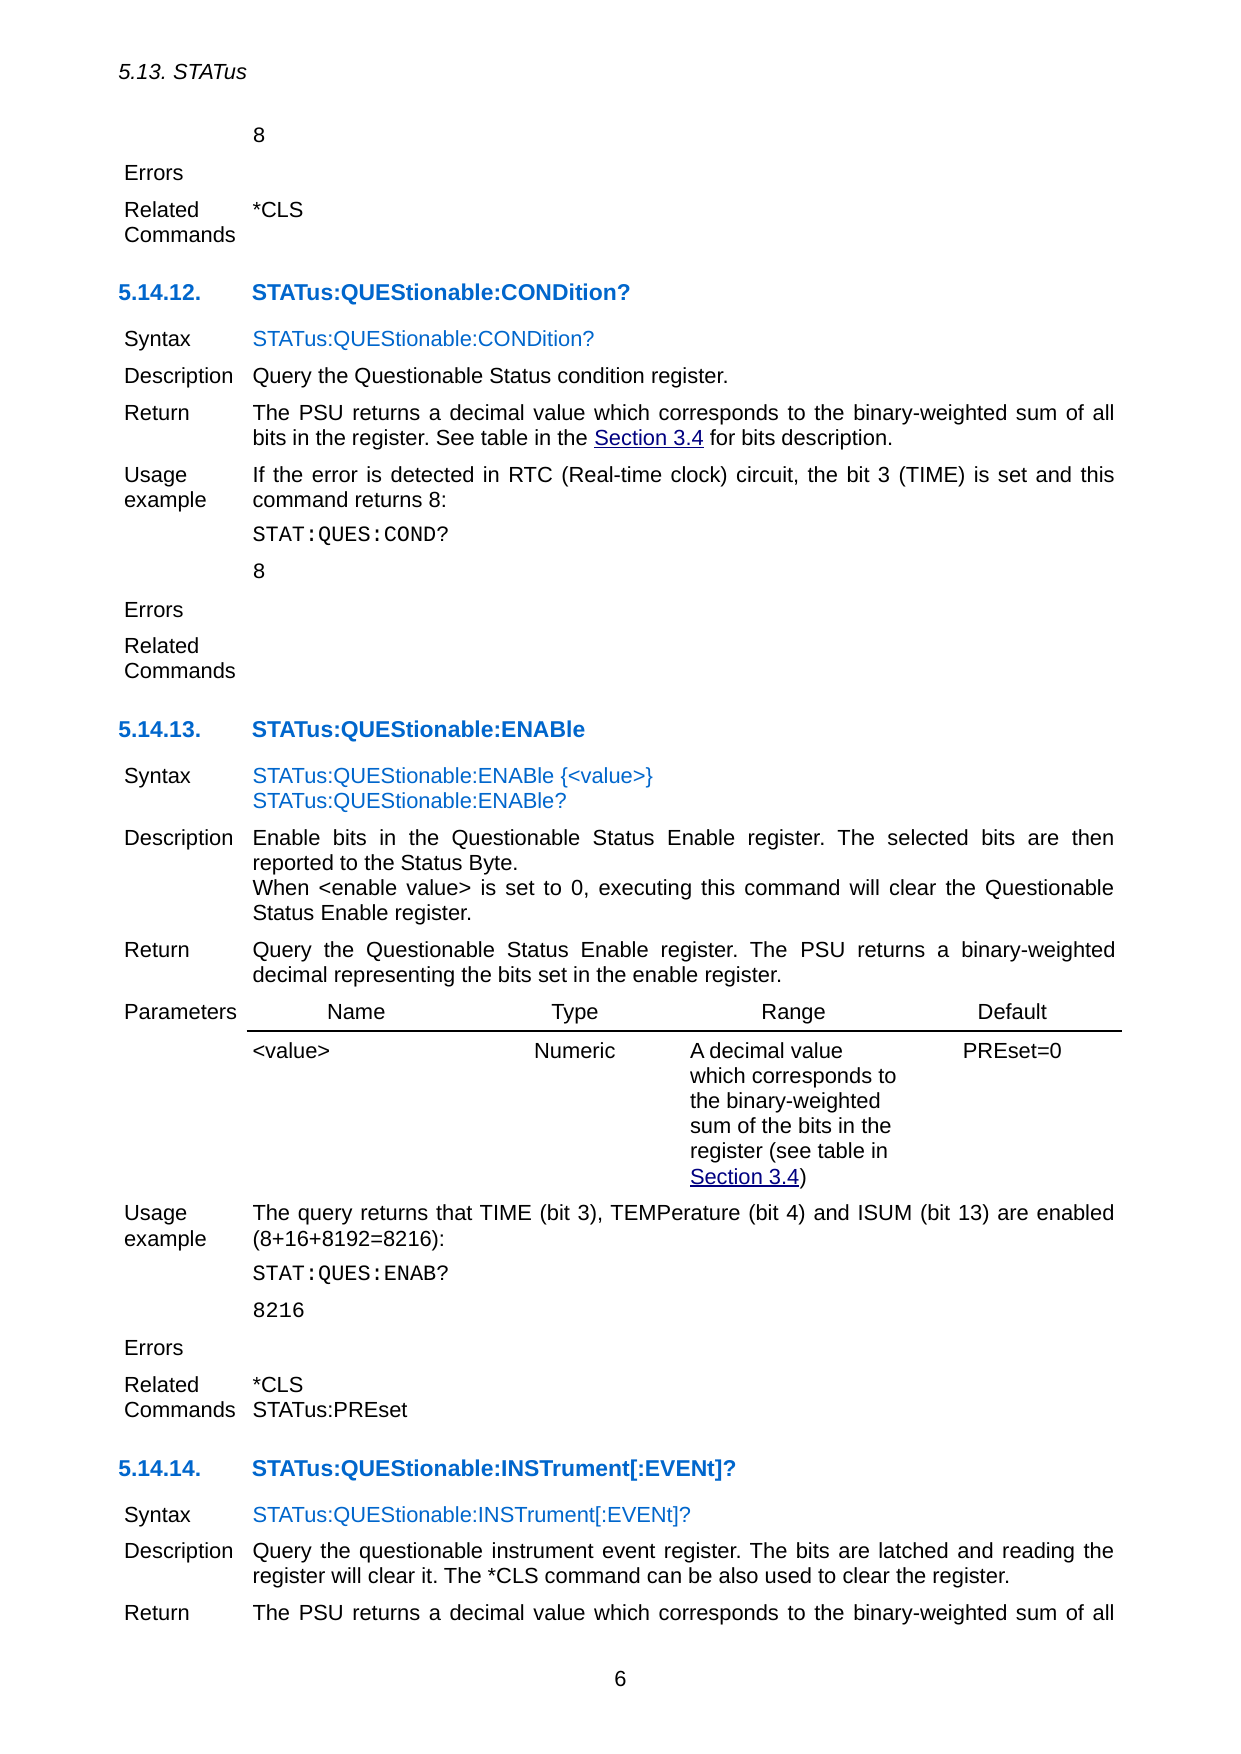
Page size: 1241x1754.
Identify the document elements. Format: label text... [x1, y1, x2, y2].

subtitle STATus:QUEStionable:ENABle [118, 716, 1122, 742]
subtitle STATus:QUEStionable:CONDition? [118, 279, 1122, 306]
table_cell [247, 154, 1122, 191]
table_cell [247, 628, 1122, 689]
table_header STATus:QUEStionable:CONDition? [247, 321, 1122, 357]
table_cell Description [118, 357, 247, 394]
table_cell Related Commands [118, 1366, 247, 1428]
table_cell *CLS [247, 191, 1122, 253]
table_cell A decimal value which corresponds to the binary-weighted sum of the bits in the register (see table in Section 3.4) [684, 1032, 903, 1194]
table_cell [118, 106, 247, 154]
table_cell Return [118, 931, 247, 993]
table_cell Description [118, 1533, 247, 1594]
table_cell Range [684, 993, 903, 1030]
table_cell If the error is detected in RTC (Real-time clock) circuit, the bit 3 (TIME) is set and this command returns 8: STAT:QUES:COND? 8 [247, 456, 1122, 591]
table_cell Parameters [118, 993, 247, 1194]
table_cell Usage example [118, 1195, 247, 1329]
table_cell Query the questionable instrument event register. The bits are latched and reading the register will clear it. The *CLS command can be also used to clear the register. [247, 1533, 1122, 1594]
table_cell Return [118, 394, 247, 456]
table_cell Related Commands [118, 191, 247, 253]
table_header Syntax [118, 1496, 247, 1532]
table_cell PREset=0 [903, 1032, 1122, 1194]
table_cell Enable bits in the Questionable Status Enable register. The selected bits are then reported to the Status Byte. When <enable value> is set to 0, executing this command will clear the Questionable Status Enable register. [247, 819, 1122, 931]
table_cell Related Commands [118, 628, 247, 689]
table_cell Return [118, 1594, 247, 1631]
table_cell Usage example [118, 456, 247, 591]
table_cell <value> [247, 1032, 465, 1194]
table_cell Errors [118, 591, 247, 627]
table_header Syntax [118, 757, 247, 819]
table_cell Name [247, 993, 465, 1030]
table_cell Default [903, 993, 1122, 1030]
subtitle STATus:QUEStionable:INSTrument[:EVENt]? [118, 1454, 1122, 1481]
table_cell Numeric [465, 1032, 684, 1194]
table_cell The PSU returns a decimal value which corresponds to the binary-weighted sum of all bits in the register. See table in the Section 3.4 for bits description. [247, 394, 1122, 456]
table_cell *CLS STATus:PREset [247, 1366, 1122, 1428]
table_cell [247, 1330, 1122, 1366]
table_cell The PSU returns a decimal value which corresponds to the binary-weighted sum of all [247, 1594, 1122, 1631]
table_cell [247, 591, 1122, 627]
table_cell The query returns that TIME (bit 3), TEMPerature (bit 4) and ISUM (bit 13) are enabled (8+16+8192=8216): STAT:QUES:ENAB? 8216 [247, 1195, 1122, 1329]
table_header STATus:QUEStionable:ENABle {<value>} STATus:QUEStionable:ENABle? [247, 757, 1122, 819]
table_cell Errors [118, 154, 247, 191]
table_cell Type [465, 993, 684, 1030]
table_cell Query the Questionable Status Enable register. The PSU returns a binary-weighted decimal representing the bits set in the enable register. [247, 931, 1122, 993]
table_header STATus:QUEStionable:INSTrument[:EVENt]? [247, 1496, 1122, 1532]
table_cell Description [118, 819, 247, 931]
table_cell 8 [247, 106, 1122, 154]
table_header Syntax [118, 321, 247, 357]
table_cell Query the Questionable Status condition register. [247, 357, 1122, 394]
table_cell Errors [118, 1330, 247, 1366]
